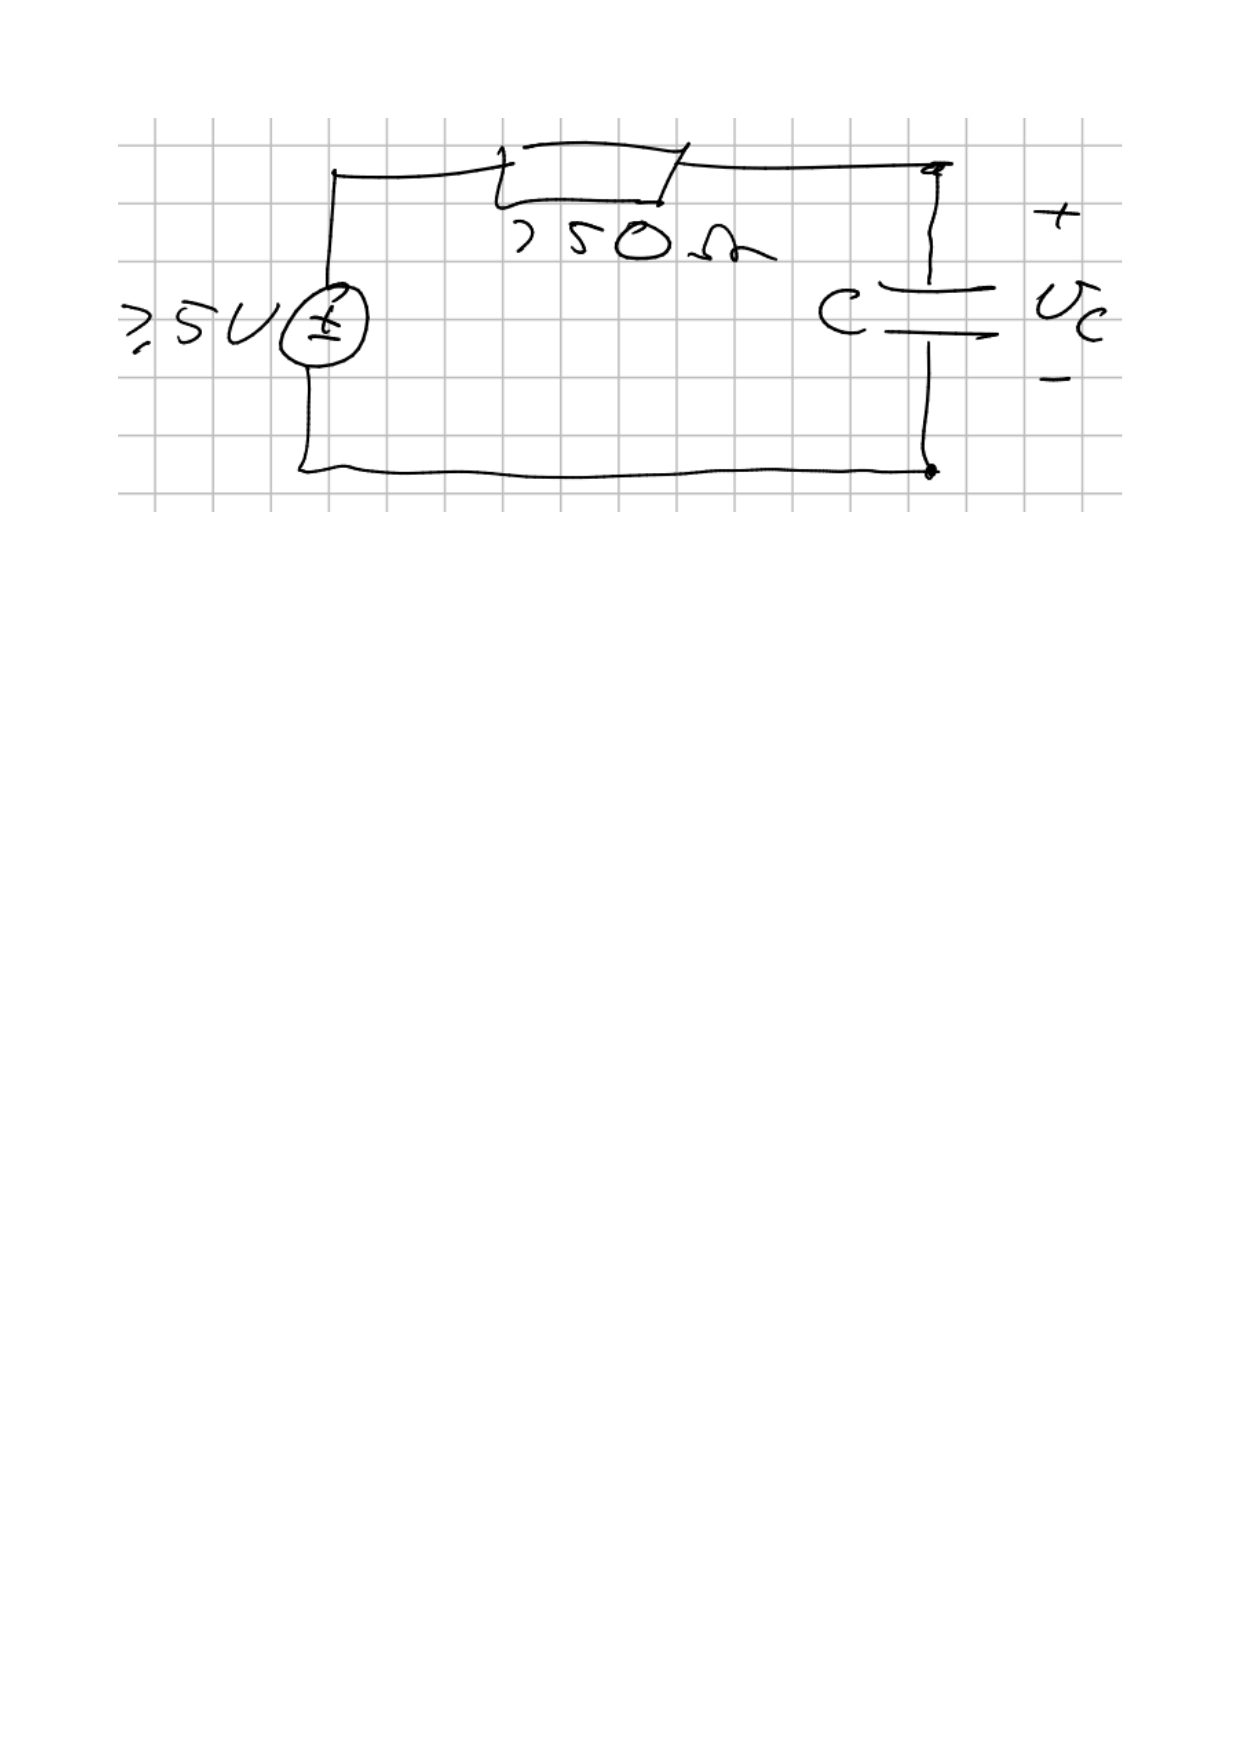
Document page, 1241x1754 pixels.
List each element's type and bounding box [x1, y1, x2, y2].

picture [118, 118, 1123, 512]
